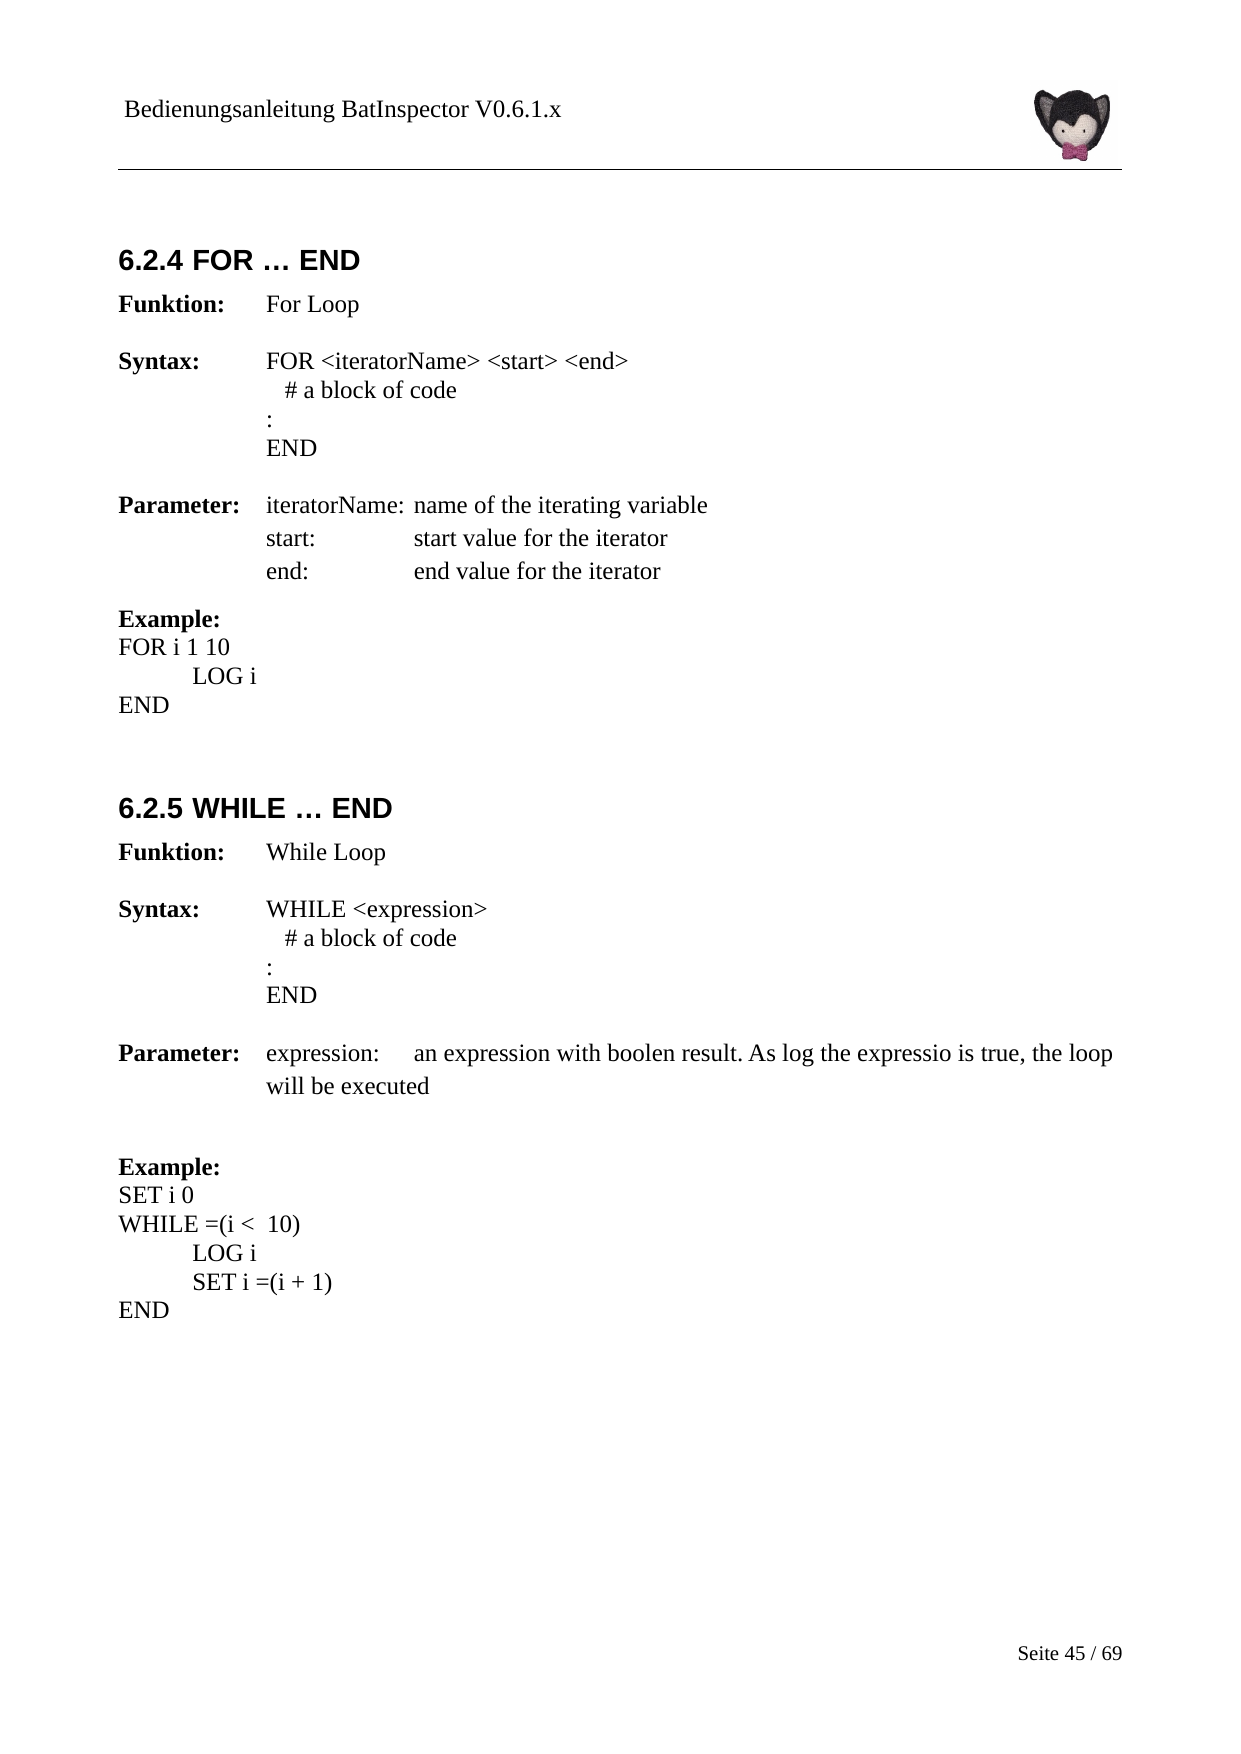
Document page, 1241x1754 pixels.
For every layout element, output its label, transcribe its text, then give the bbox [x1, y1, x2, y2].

text LOG i [118, 1238, 1122, 1267]
text END [118, 1296, 1122, 1324]
text SET i 0 [118, 1181, 1122, 1209]
text Syntax: FOR <iteratorName> <start> <end> [118, 346, 1122, 375]
picture [1030, 80, 1119, 169]
text # a block of code [118, 923, 1122, 952]
text : [118, 952, 1122, 981]
text Example: [118, 604, 1122, 632]
text FOR i 1 10 [118, 632, 1122, 661]
text END [118, 690, 1122, 719]
text LOG i [118, 661, 1122, 690]
text END [118, 433, 1122, 461]
subtitle WHILE … END [118, 791, 1122, 824]
text Parameter: expression: an expression with boolen result. As log the expressio is true, the loop will be executed [118, 1038, 1122, 1133]
text # a block of code [118, 375, 1122, 404]
text Funktion: While Loop [118, 837, 1122, 866]
text : [118, 404, 1122, 433]
text Syntax: WHILE <expression> [118, 894, 1122, 923]
text Parameter: iteratorName: name of the iterating variable start: start value for the iterator end: end value for the iterator [118, 490, 1122, 585]
subtitle FOR … END [118, 243, 1122, 276]
text Funktion: For Loop [118, 289, 1122, 318]
text WHILE =(i < 10) [118, 1209, 1122, 1238]
text SET i =(i + 1) [118, 1267, 1122, 1296]
text END [118, 981, 1122, 1009]
text Example: [118, 1152, 1122, 1181]
